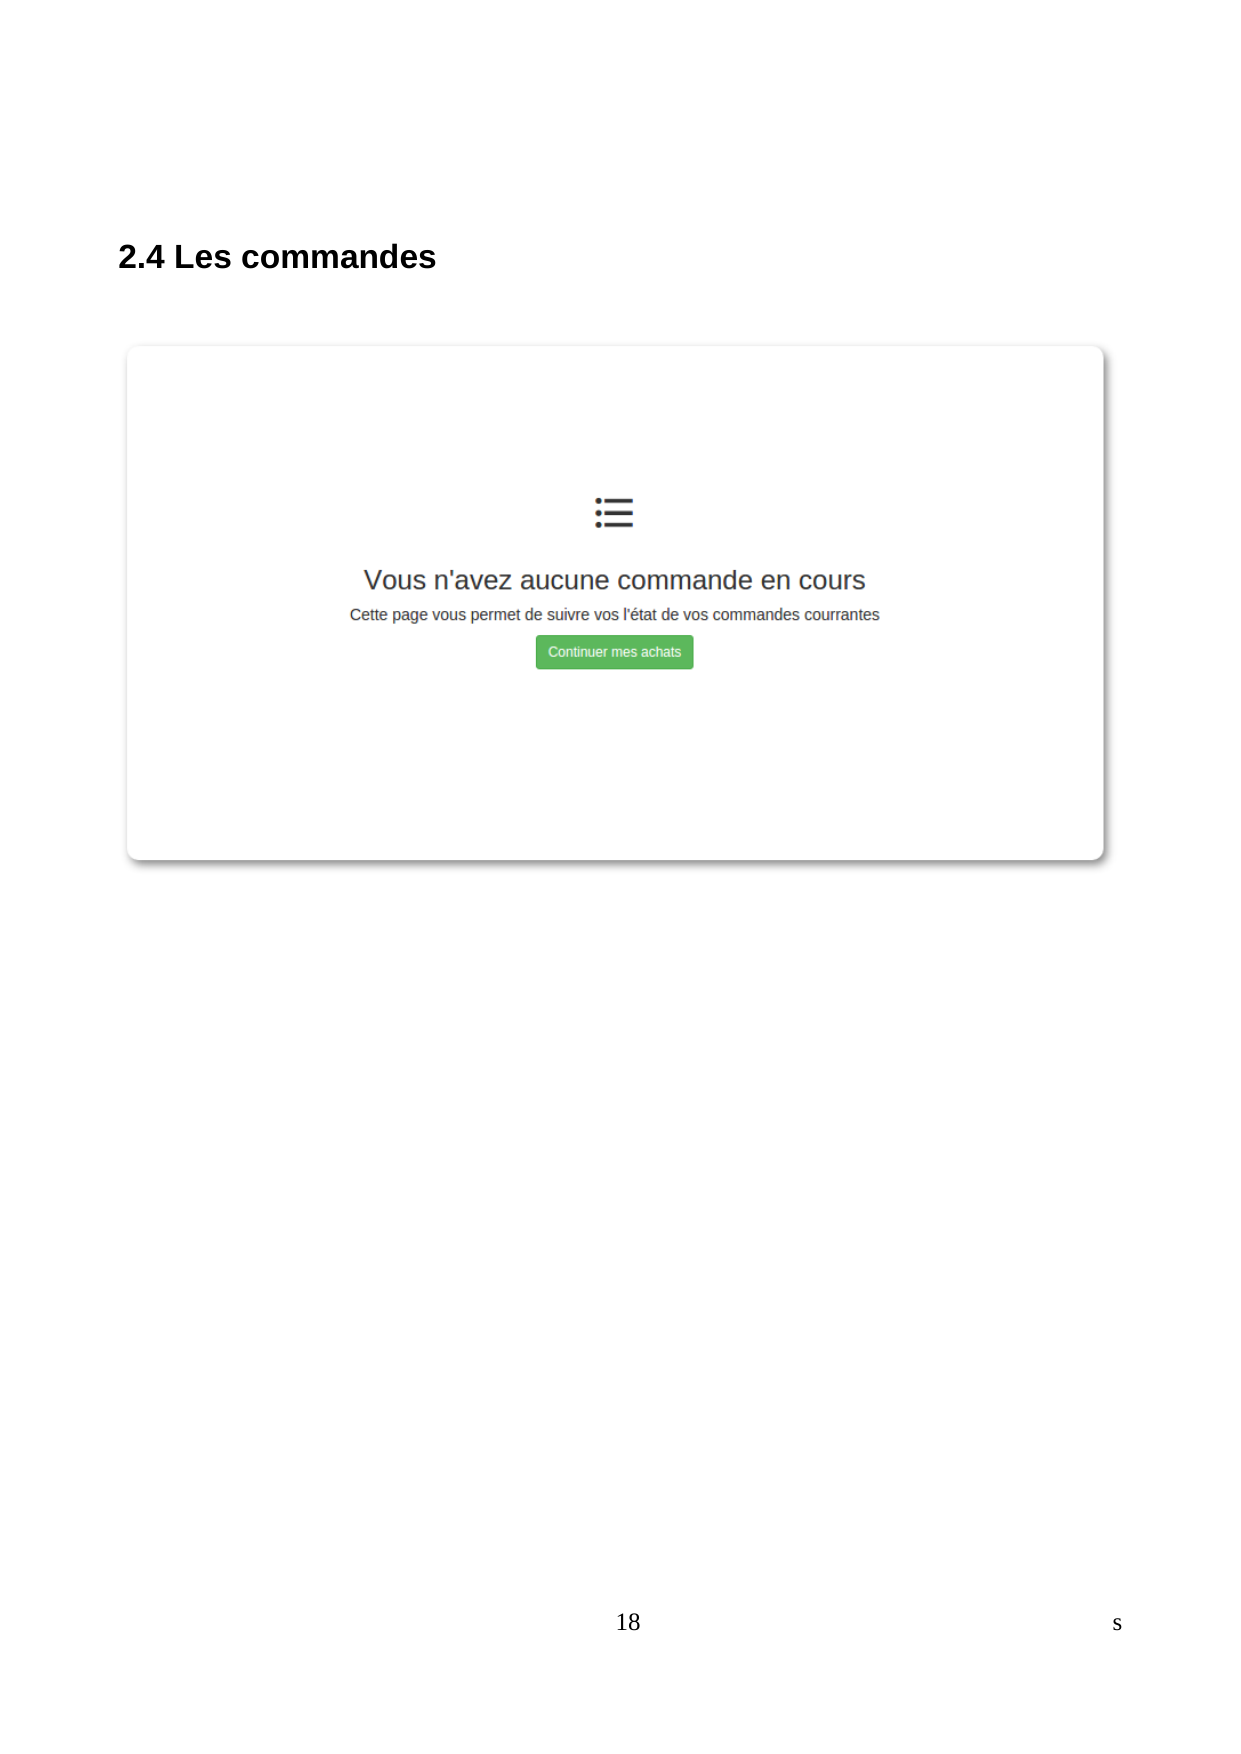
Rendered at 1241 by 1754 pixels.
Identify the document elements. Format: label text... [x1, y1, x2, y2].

picture [118, 337, 1123, 875]
subtitle 2.4 Les commandes [118, 237, 1122, 276]
